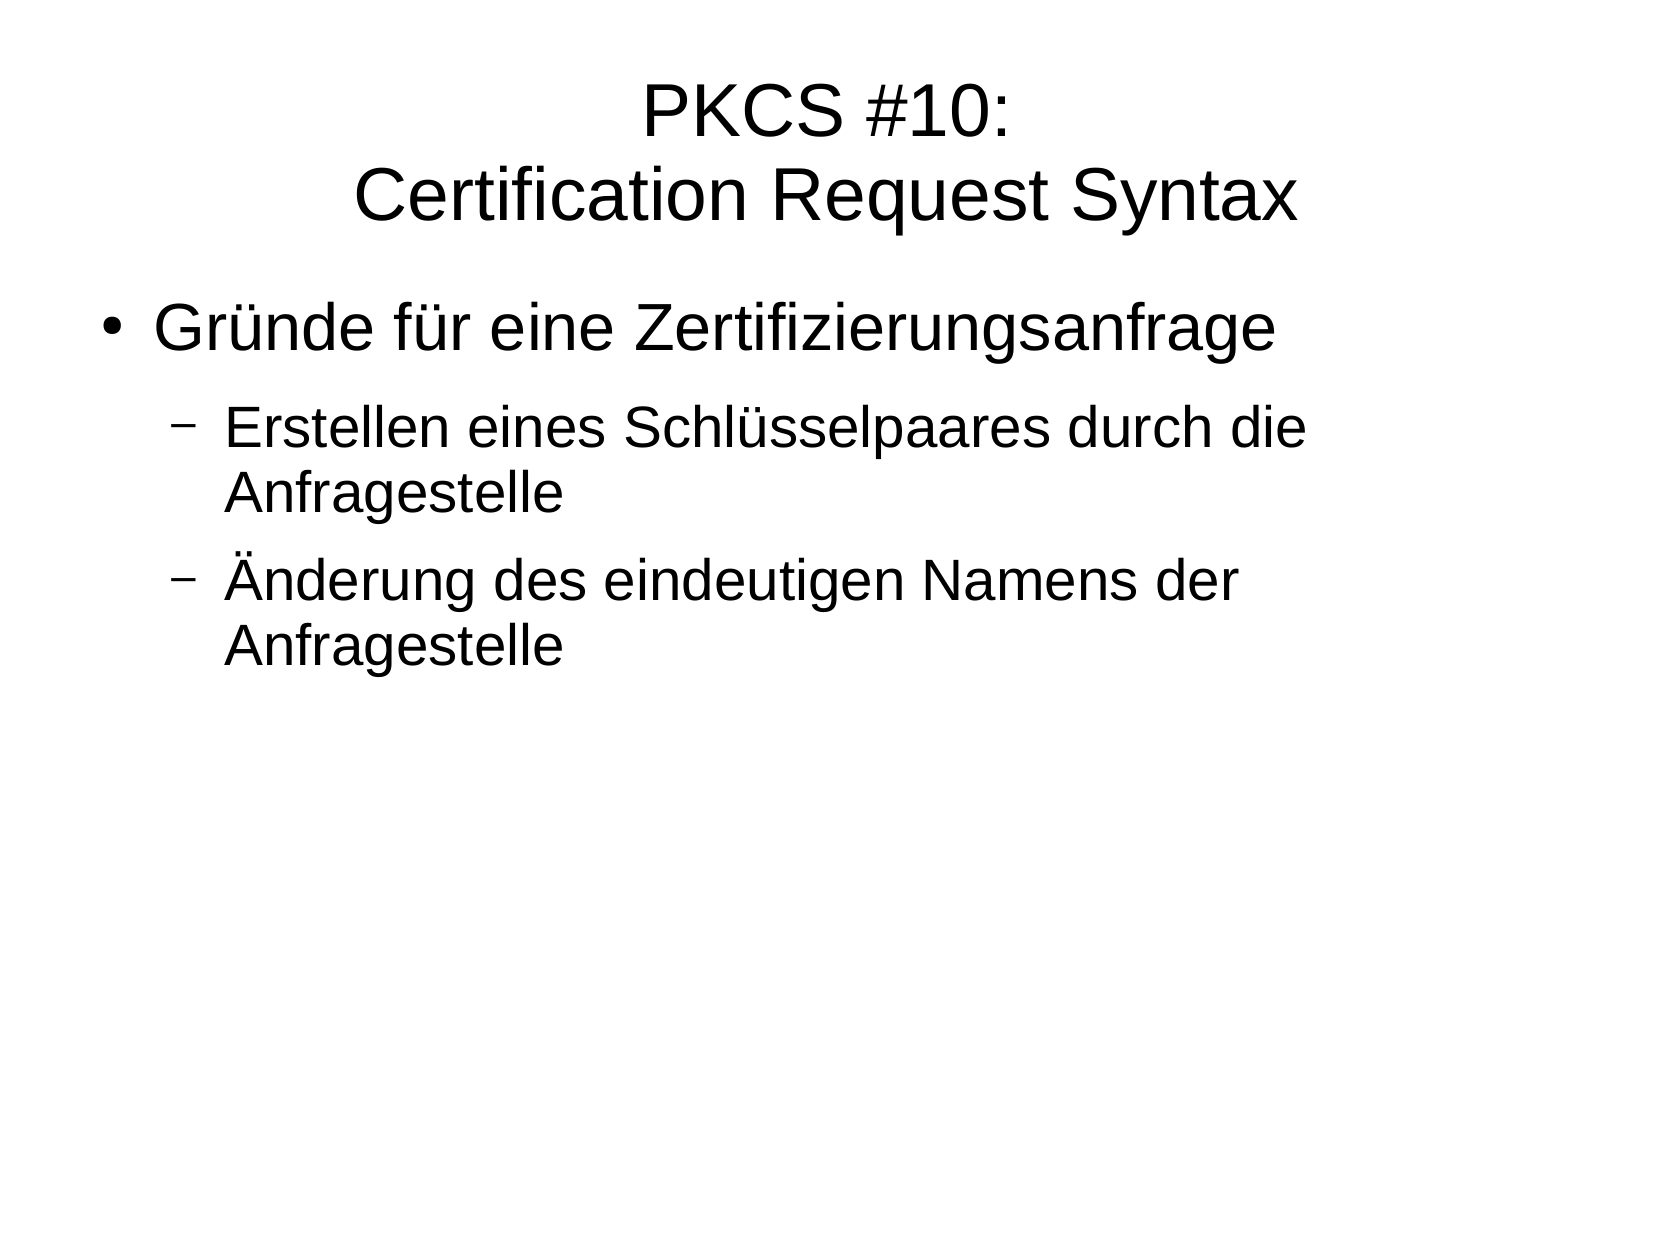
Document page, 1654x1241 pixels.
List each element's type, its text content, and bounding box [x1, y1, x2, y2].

list Gründe für eine Zertifizierungsanfrage Erstellen eines Schlüsselpaares durch die Anfragestelle Änderung des eindeutigen Namens der Anfragestelle [82, 290, 1571, 1010]
title PKCS #10: Certification Request Syntax [82, 49, 1571, 257]
